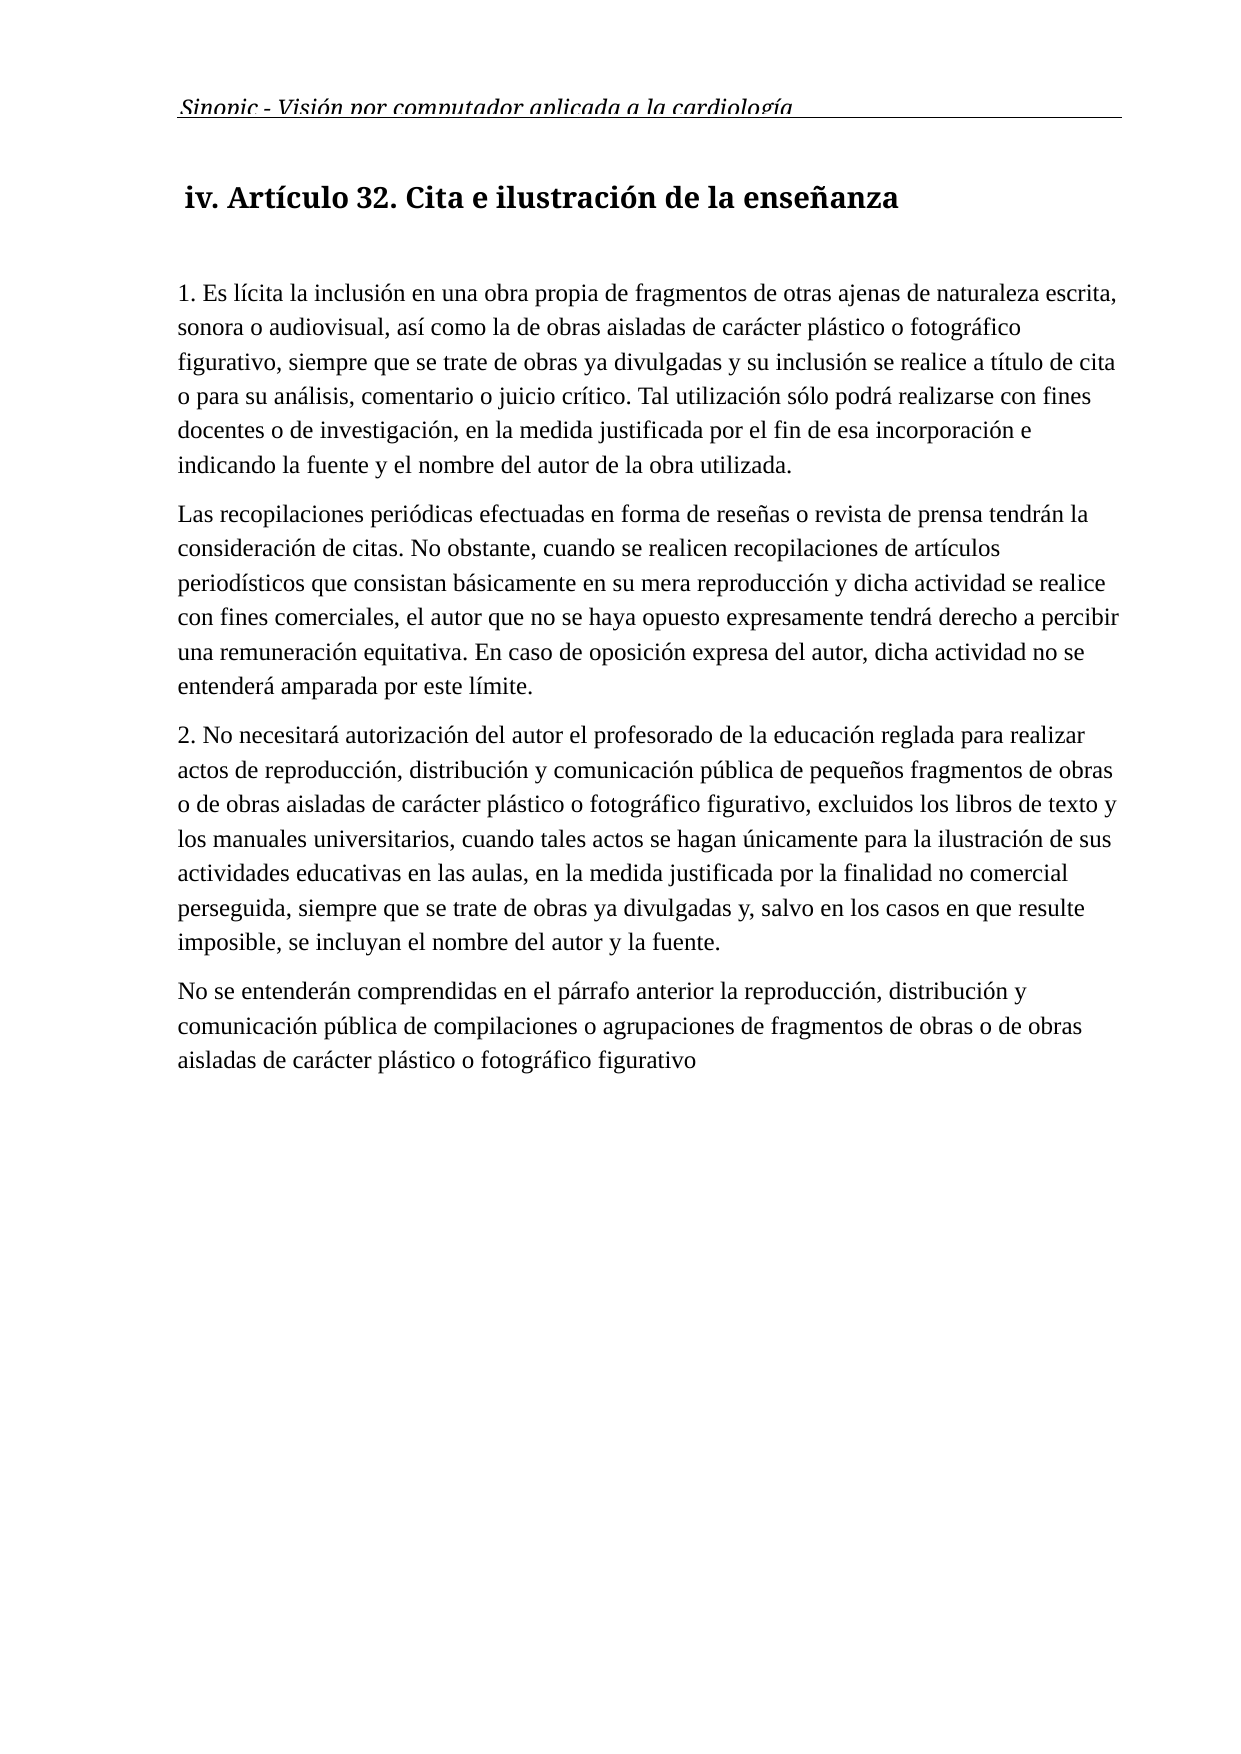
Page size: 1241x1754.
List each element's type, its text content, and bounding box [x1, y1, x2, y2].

text No se entenderán comprendidas en el párrafo anterior la reproducción, distribución y comunicación pública de compilaciones o agrupaciones de fragmentos de obras o de obras aisladas de carácter plástico o fotográfico figurativo [177, 976, 1122, 1074]
text 1. Es lícita la inclusión en una obra propia de fragmentos de otras ajenas de naturaleza escrita, sonora o audiovisual, así como la de obras aisladas de carácter plástico o fotográfico figurativo, siempre que se trate de obras ya divulgadas y su inclusión se realice a título de cita o para su análisis, comentario o juicio crítico. Tal utilización sólo podrá realizarse con fines docentes o de investigación, en la medida justificada por el fin de esa incorporación e indicando la fuente y el nombre del autor de la obra utilizada. [177, 278, 1122, 479]
text 2. No necesitará autorización del autor el profesorado de la educación reglada para realizar actos de reproducción, distribución y comunicación pública de pequeños fragmentos de obras o de obras aisladas de carácter plástico o fotográfico figurativo, excluidos los libros de texto y los manuales universitarios, cuando tales actos se hagan únicamente para la ilustración de sus actividades educativas en las aulas, en la medida justificada por la finalidad no comercial perseguida, siempre que se trate de obras ya divulgadas y, salvo en los casos en que resulte imposible, se incluyan el nombre del autor y la fuente. [177, 721, 1122, 956]
text Las recopilaciones periódicas efectuadas en forma de reseñas o revista de prensa tendrán la consideración de citas. No obstante, cuando se realicen recopilaciones de artículos periodísticos que consistan básicamente en su mera reproducción y dicha actividad se realice con fines comerciales, el autor que no se haya opuesto expresamente tendrá derecho a percibir una remuneración equitativa. En caso de oposición expresa del autor, dicha actividad no se entenderá amparada por este límite. [177, 499, 1122, 700]
list Artículo 32. Cita e ilustración de la enseñanza [177, 177, 1122, 217]
